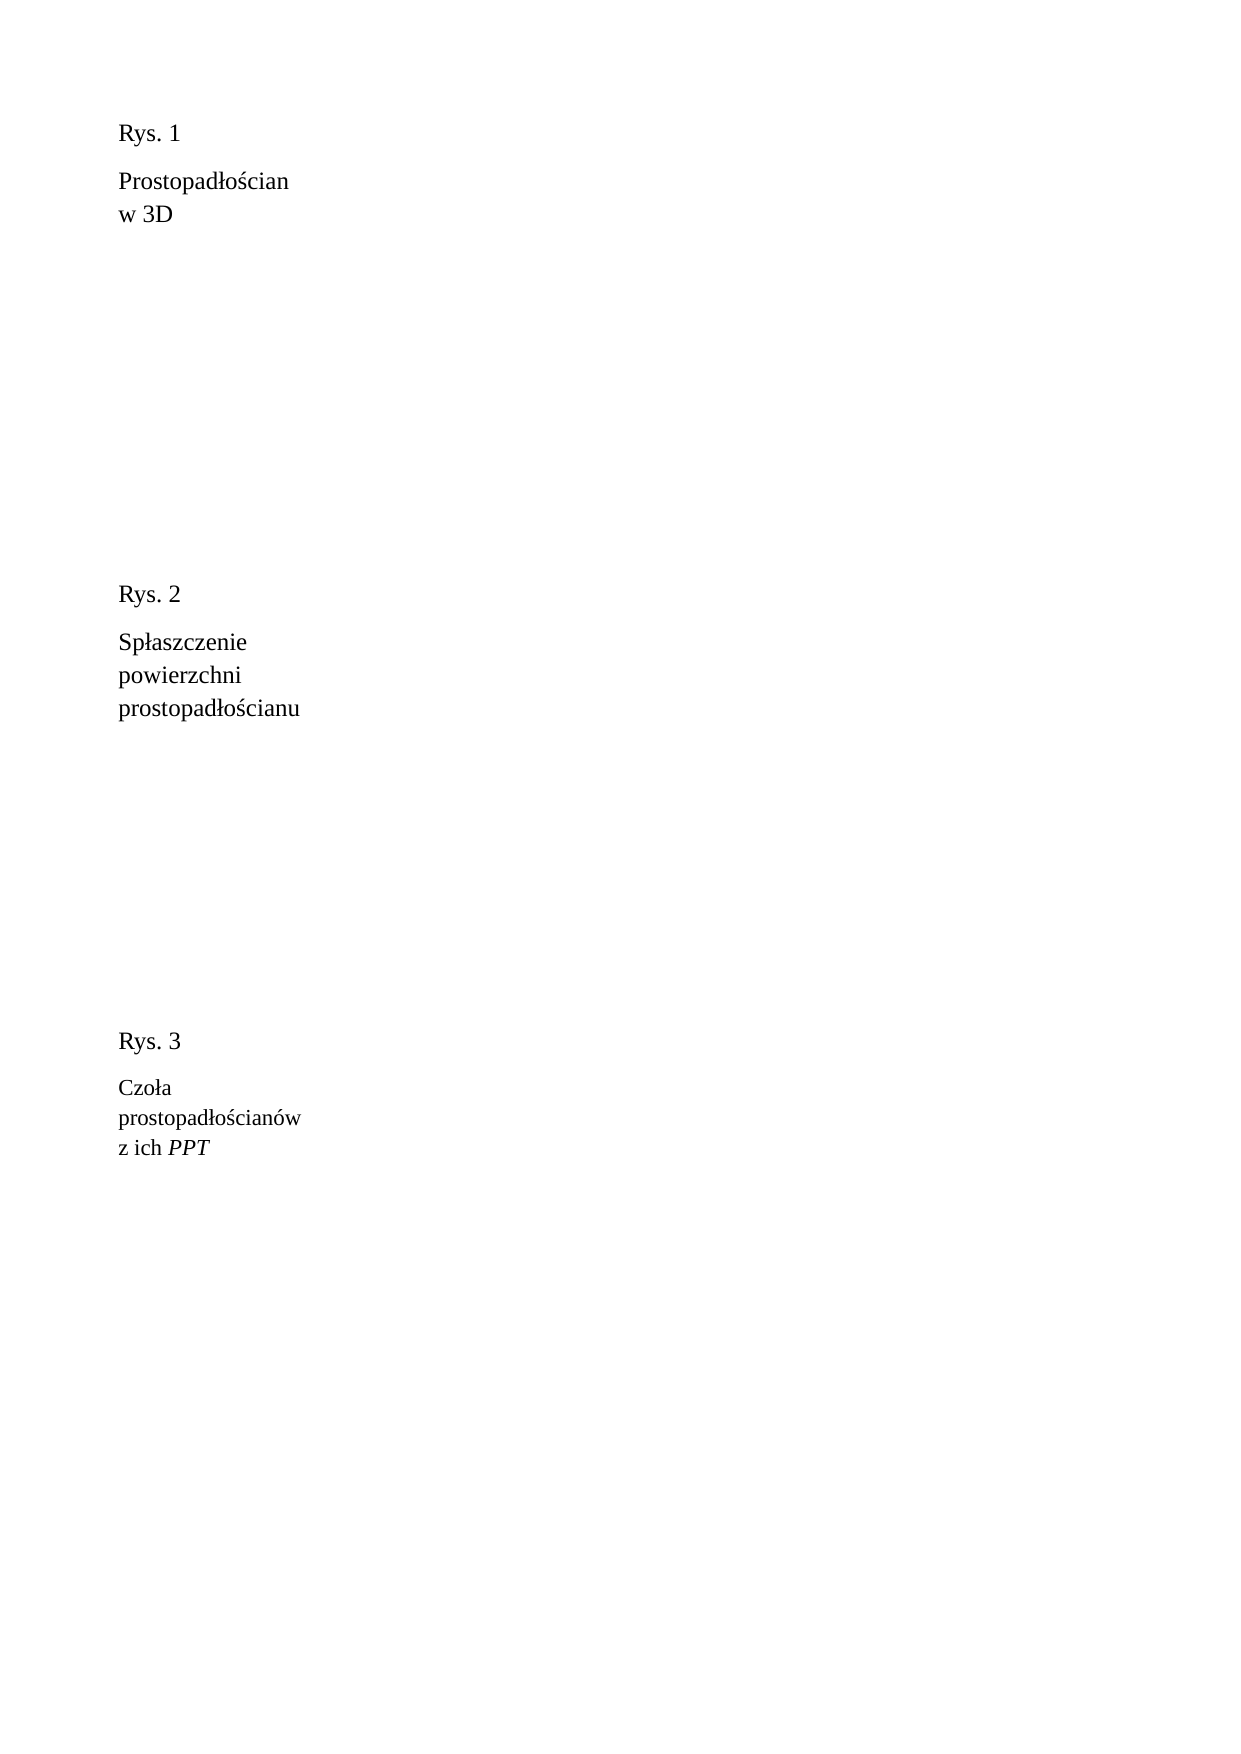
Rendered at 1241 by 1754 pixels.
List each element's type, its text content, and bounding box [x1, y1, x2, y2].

text Prostopadłościan w 3D [118, 166, 1122, 227]
text Rys. 3 [118, 1026, 1122, 1055]
text Rys. 1 [118, 118, 1122, 147]
text Czoła prostopadłościanów z ich PPT [118, 1074, 1122, 1161]
text Spłaszczenie powierzchni prostopadłościanu [118, 627, 1122, 722]
text Rys. 2 [118, 579, 1122, 608]
